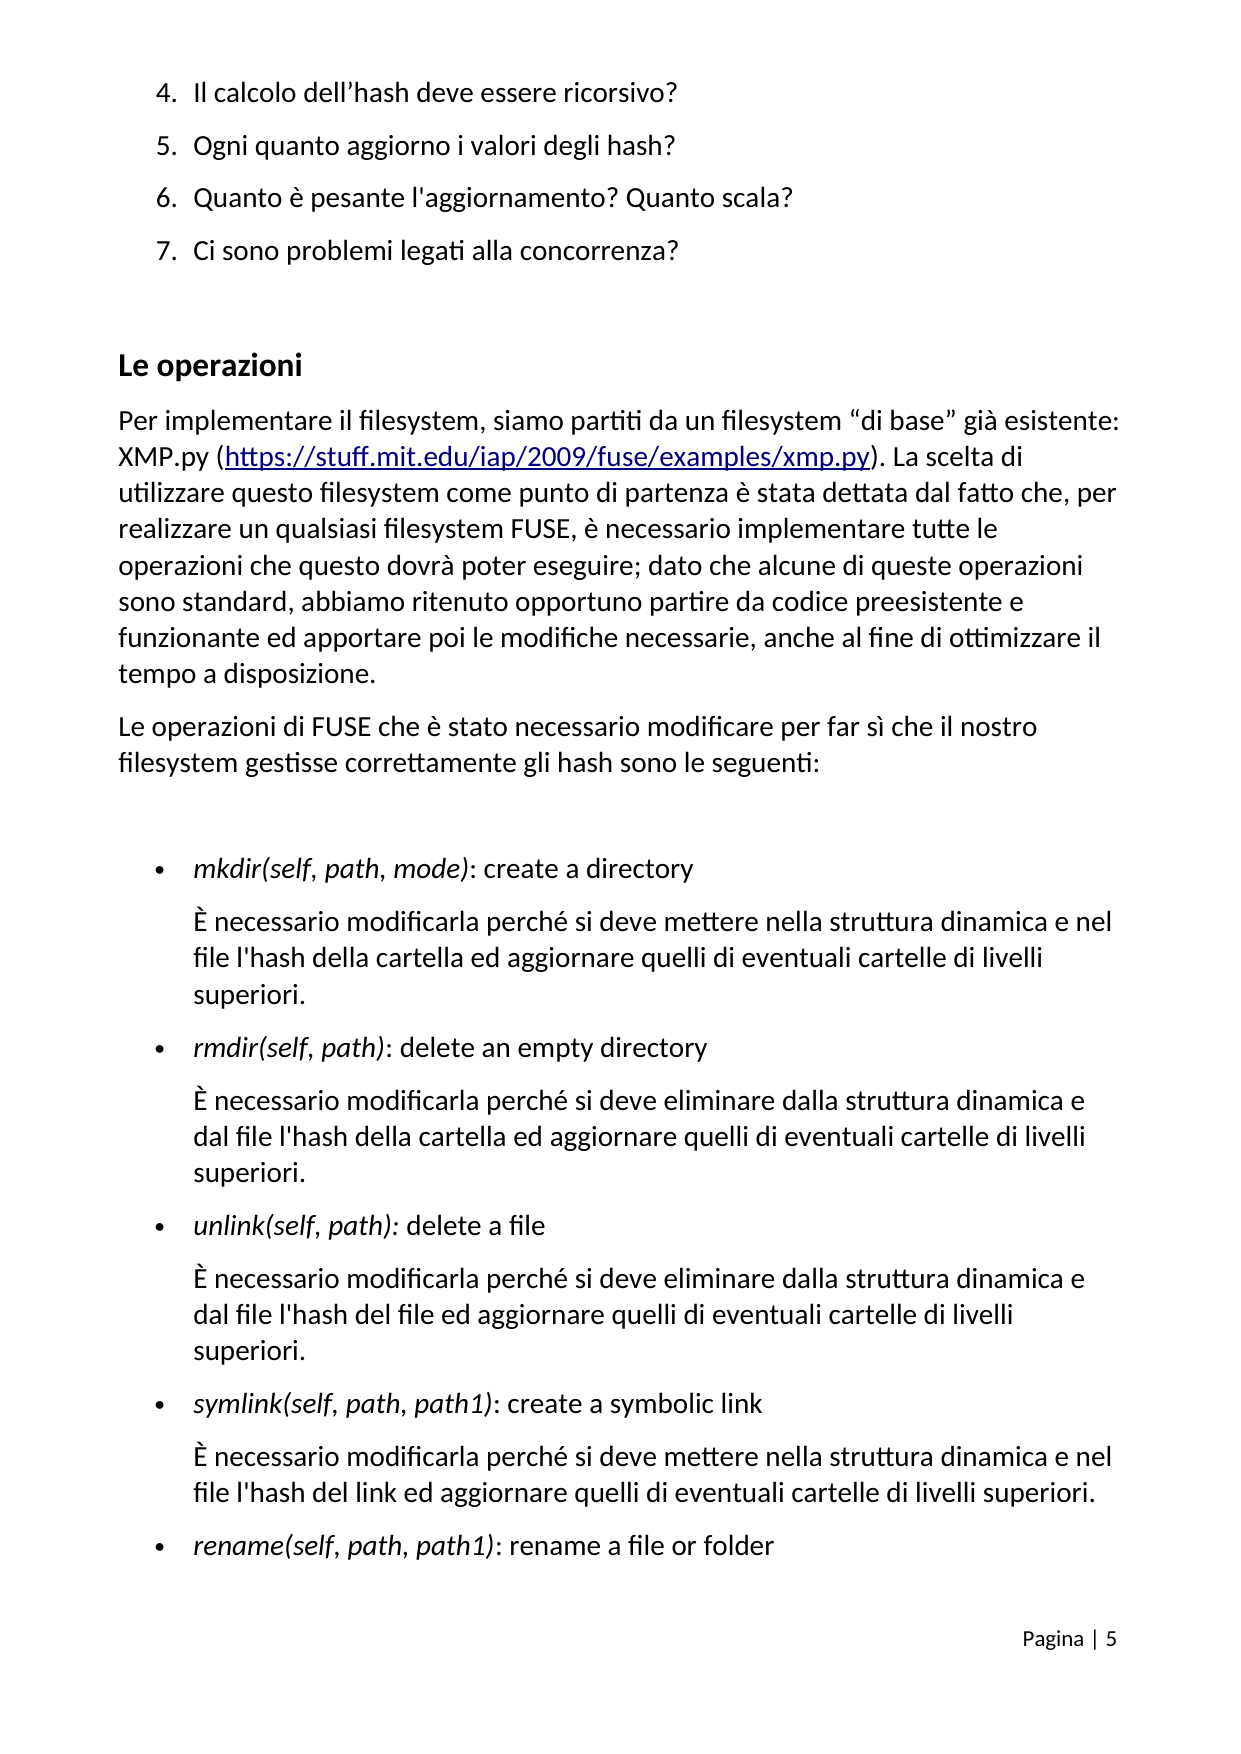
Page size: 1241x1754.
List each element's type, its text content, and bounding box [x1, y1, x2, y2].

text Le operazioni [118, 343, 1122, 384]
text Per implementare il filesystem, siamo partiti da un filesystem “di base” già esistente: XMP.py (https://stuff.mit.edu/iap/2009/fuse/examples/xmp.py). La scelta di utilizzare questo filesystem come punto di partenza è stata dettata dal fatto che, per realizzare un qualsiasi filesystem FUSE, è necessario implementare tutte le operazioni che questo dovrà poter eseguire; dato che alcune di queste operazioni sono standard, abbiamo ritenuto opportuno partire da codice preesistente e funzionante ed apportare poi le modifiche necessarie, anche al fine di ottimizzare il tempo a disposizione. [118, 402, 1122, 691]
list rename(self, path, path1): rename a file or folder [156, 1527, 1122, 1563]
list symlink(self, path, path1): create a symbolic link [156, 1385, 1122, 1421]
list Ogni quanto aggiorno i valori degli hash? [156, 127, 1122, 162]
list È necessario modificarla perché si deve eliminare dalla struttura dinamica e dal file l'hash della cartella ed aggiornare quelli di eventuali cartelle di livelli superiori. [193, 1082, 1122, 1190]
list Quanto è pesante l'aggiornamento? Quanto scala? [156, 179, 1122, 215]
list Ci sono problemi legati alla concorrenza? [156, 232, 1122, 268]
list rmdir(self, path): delete an empty directory [156, 1029, 1122, 1064]
list Il calcolo dell’hash deve essere ricorsivo? [156, 74, 1122, 109]
list È necessario modificarla perché si deve eliminare dalla struttura dinamica e dal file l'hash del file ed aggiornare quelli di eventuali cartelle di livelli superiori. [193, 1260, 1122, 1368]
text Le operazioni di FUSE che è stato necessario modificare per far sì che il nostro filesystem gestisse correttamente gli hash sono le seguenti: [118, 708, 1122, 780]
list mkdir(self, path, mode): create a directory [156, 850, 1122, 886]
list È necessario modificarla perché si deve mettere nella struttura dinamica e nel file l'hash della cartella ed aggiornare quelli di eventuali cartelle di livelli superiori. [193, 903, 1122, 1011]
list unlink(self, path): delete a file [156, 1207, 1122, 1243]
list È necessario modificarla perché si deve mettere nella struttura dinamica e nel file l'hash del link ed aggiornare quelli di eventuali cartelle di livelli superiori. [193, 1438, 1122, 1510]
